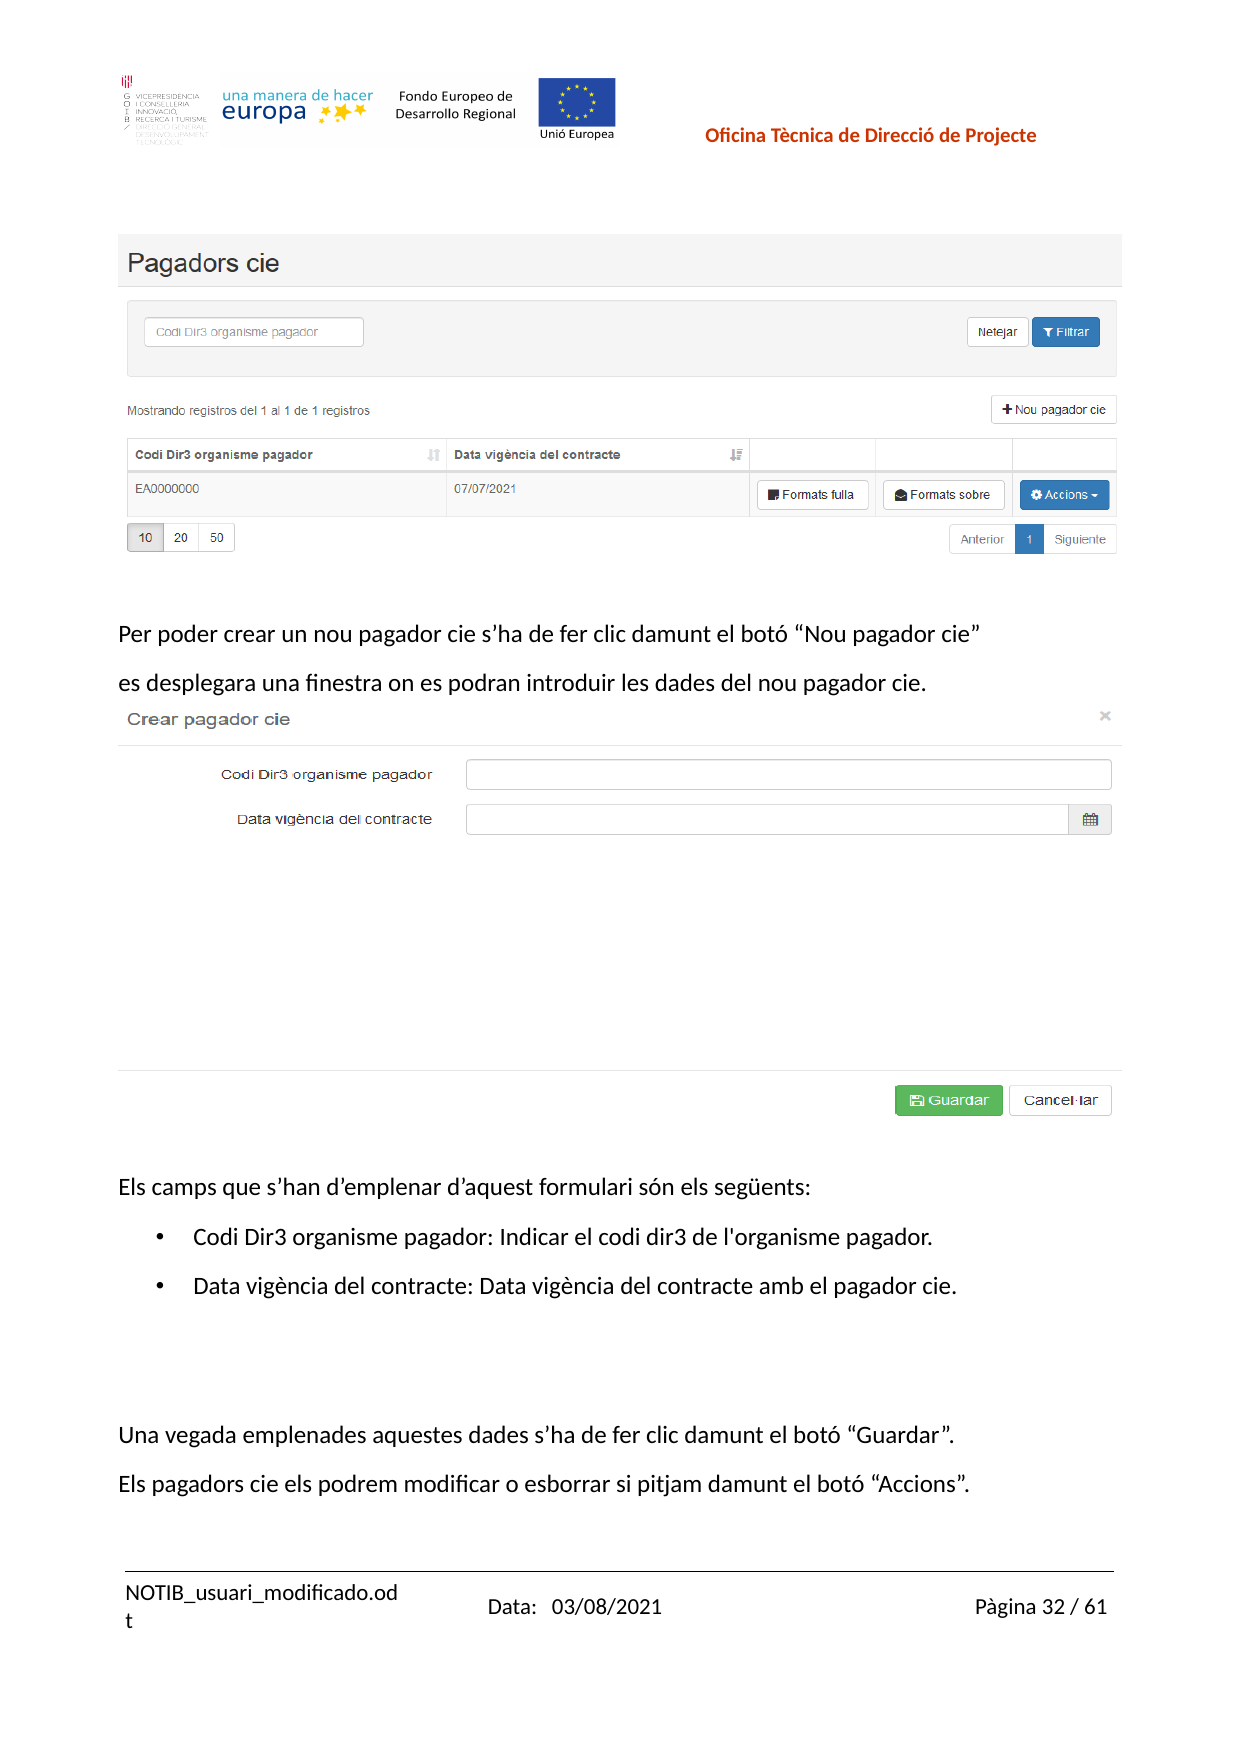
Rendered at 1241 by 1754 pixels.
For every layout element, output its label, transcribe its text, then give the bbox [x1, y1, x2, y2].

text es desplegara una finestra on es podran introduir les dades del nou pagador cie. [118, 668, 1122, 698]
text Per poder crear un nou pagador cie s’ha de fer clic damunt el botó “Nou pagador cie” [118, 618, 1122, 648]
text Una vegada emplenades aquestes dades s’ha de fer clic damunt el botó “Guardar”. [118, 1419, 1122, 1449]
text Els camps que s’han d’emplenar d’aquest formulari són els següents: [118, 1171, 1122, 1202]
list Data vigència del contracte: Data vigència del contracte amb el pagador cie. [156, 1270, 1122, 1301]
picture [118, 73, 213, 147]
picture [118, 701, 1123, 1117]
list Codi Dir3 organisme pagador: Indicar el codi dir3 de l'organisme pagador. [156, 1221, 1122, 1251]
picture [118, 234, 1123, 564]
picture [219, 73, 621, 147]
text Els pagadors cie els podrem modificar o esborrar si pitjam damunt el botó “Accions”. [118, 1469, 1122, 1499]
